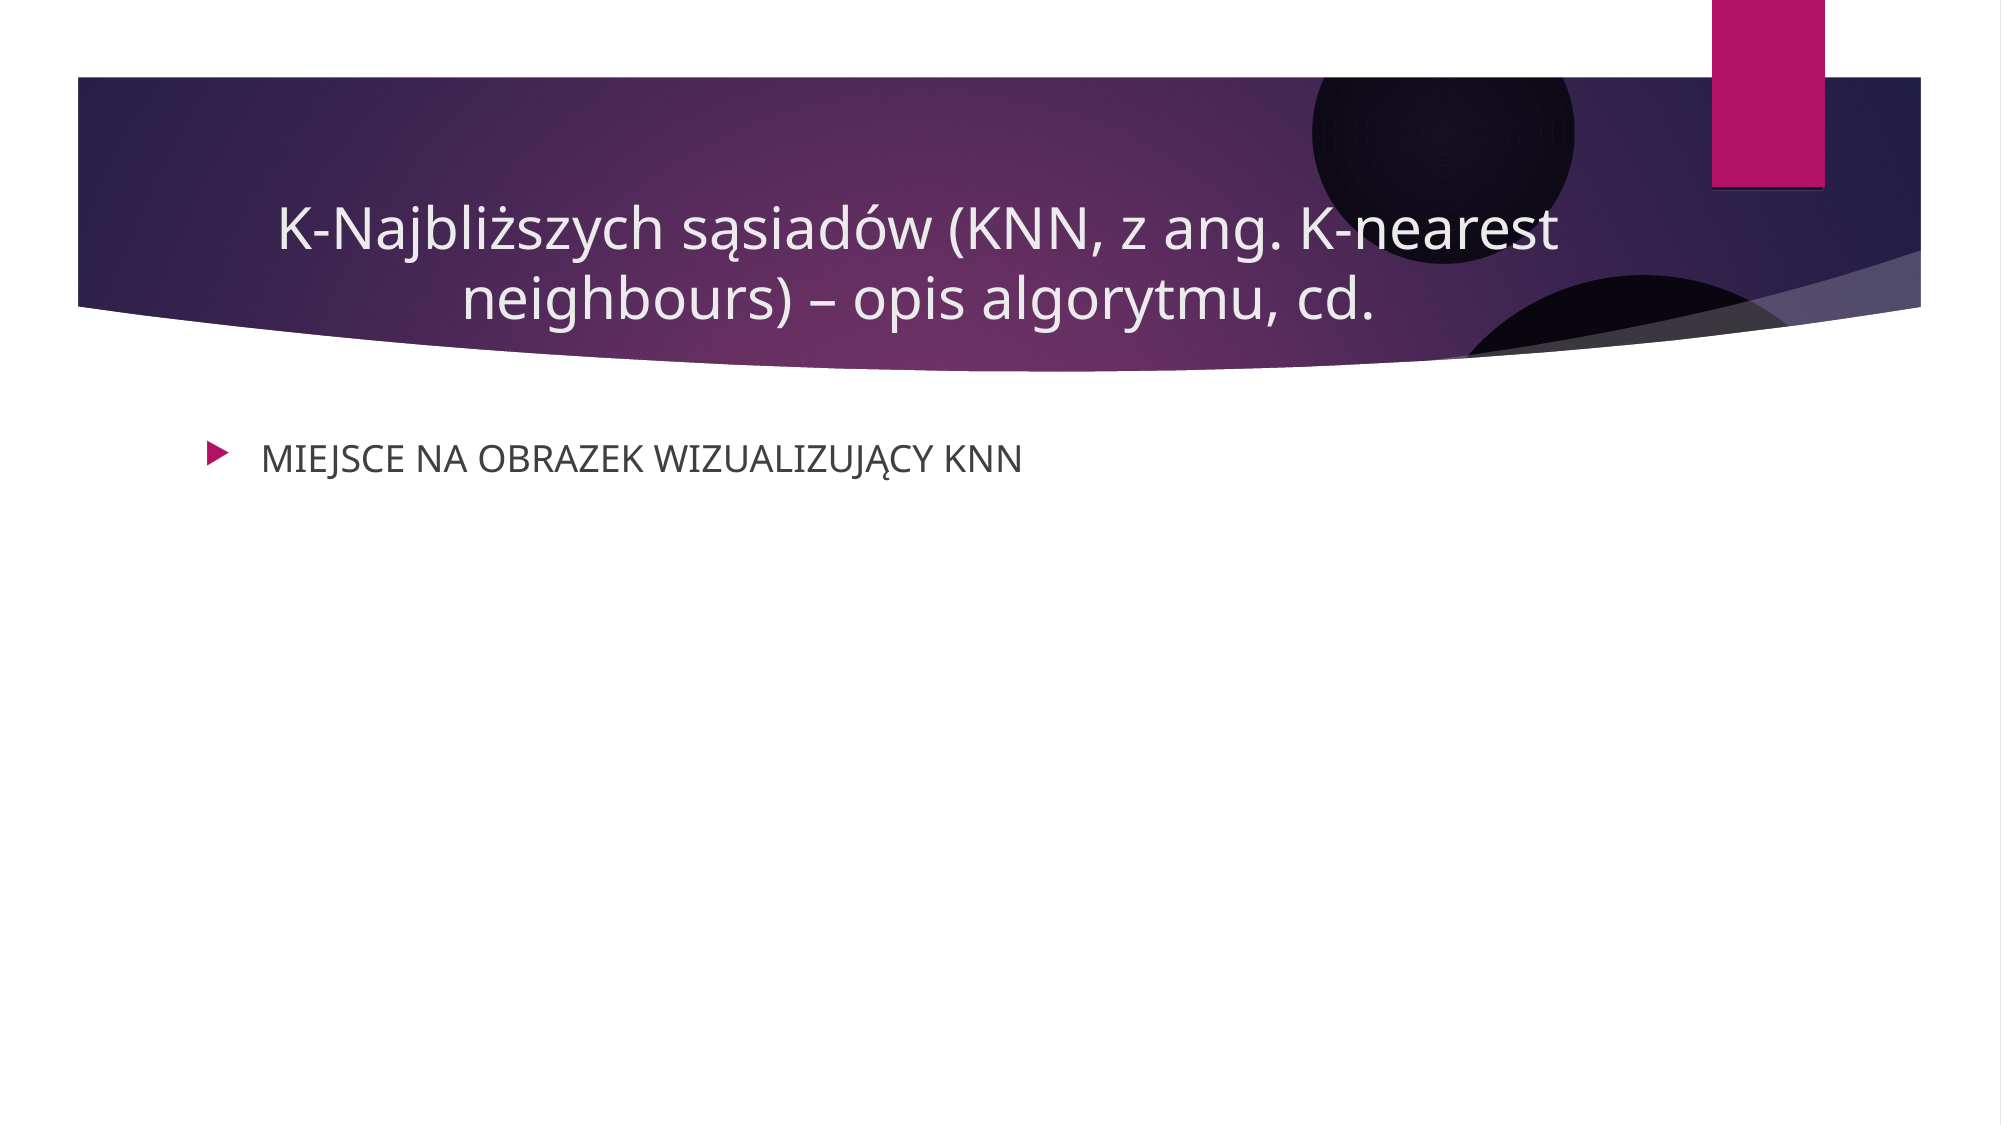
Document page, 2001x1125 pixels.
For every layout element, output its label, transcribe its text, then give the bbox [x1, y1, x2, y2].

title K-Najbliższych sąsiadów (KNN, z ang. K-nearest neighbours) – opis algorytmu, cd. [200, 183, 1638, 300]
list MIEJSCE NA OBRAZEK WIZUALIZUJĄCY KNN [189, 427, 1638, 988]
